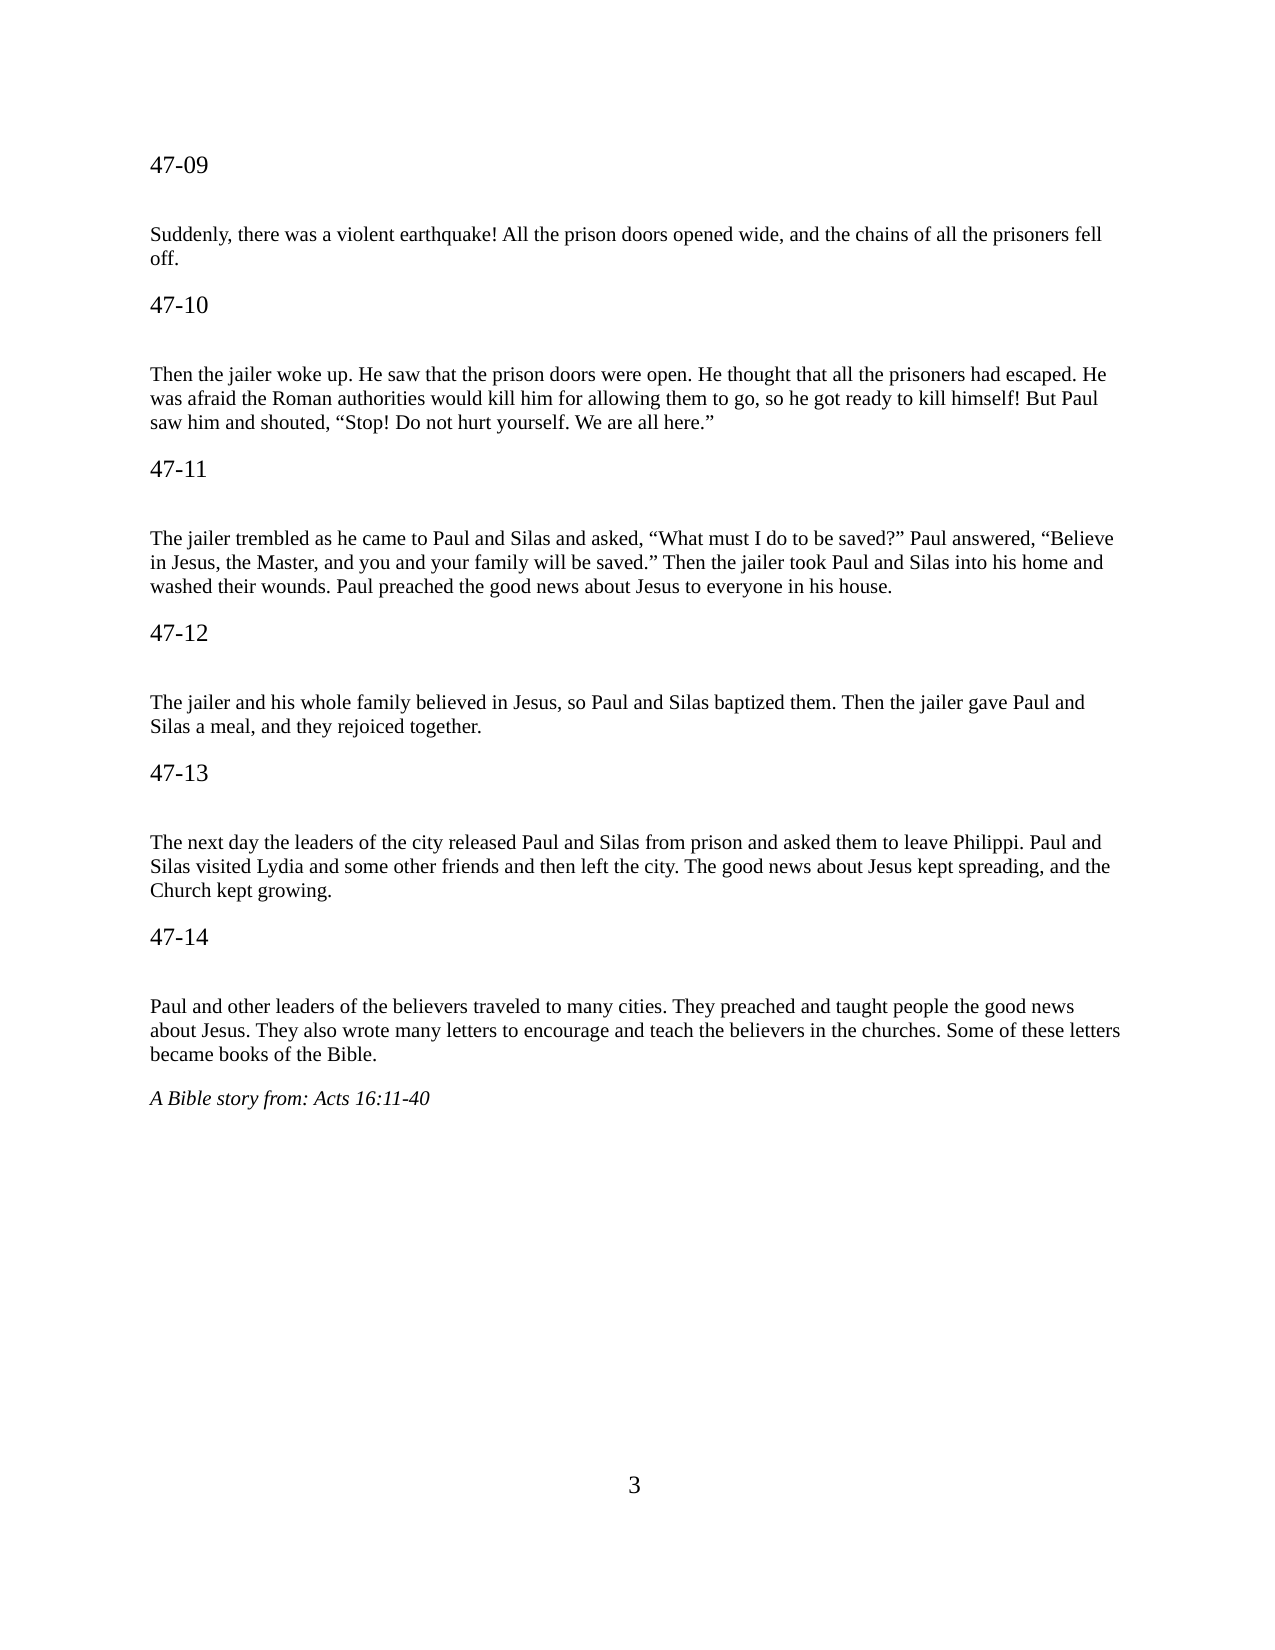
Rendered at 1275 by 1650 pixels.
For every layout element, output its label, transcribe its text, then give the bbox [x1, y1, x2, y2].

subtitle 47-10 [150, 290, 1125, 319]
subtitle 47-11 [150, 454, 1125, 483]
text Suddenly, there was a violent earthquake! All the prison doors opened wide, and the chains of all the prisoners fell off. [150, 222, 1125, 270]
subtitle 47-09 [150, 150, 1125, 179]
text A Bible story from: Acts 16:11-40 [150, 1086, 1125, 1110]
text Paul and other leaders of the believers traveled to many cities. They preached and taught people the good news about Jesus. They also wrote many letters to encourage and teach the believers in the churches. Some of these letters became books of the Bible. [150, 994, 1125, 1066]
text The jailer trembled as he came to Paul and Silas and asked, “What must I do to be saved?” Paul answered, “Believe in Jesus, the Master, and you and your family will be saved.” Then the jailer took Paul and Silas into his home and washed their wounds. Paul preached the good news about Jesus to everyone in his house. [150, 526, 1125, 598]
text Then the jailer woke up. He saw that the prison doors were open. He thought that all the prisoners had escaped. He was afraid the Roman authorities would kill him for allowing them to go, so he got ready to kill himself! But Paul saw him and shouted, “Stop! Do not hurt yourself. We are all here.” [150, 362, 1125, 434]
subtitle 47-12 [150, 618, 1125, 647]
subtitle 47-14 [150, 922, 1125, 950]
text The jailer and his whole family believed in Jesus, so Paul and Silas baptized them. Then the jailer gave Paul and Silas a meal, and they rejoiced together. [150, 690, 1125, 738]
subtitle 47-13 [150, 758, 1125, 786]
text The next day the leaders of the city released Paul and Silas from prison and asked them to leave Philippi. Paul and Silas visited Lydia and some other friends and then left the city. The good news about Jesus kept spreading, and the Church kept growing. [150, 830, 1125, 902]
